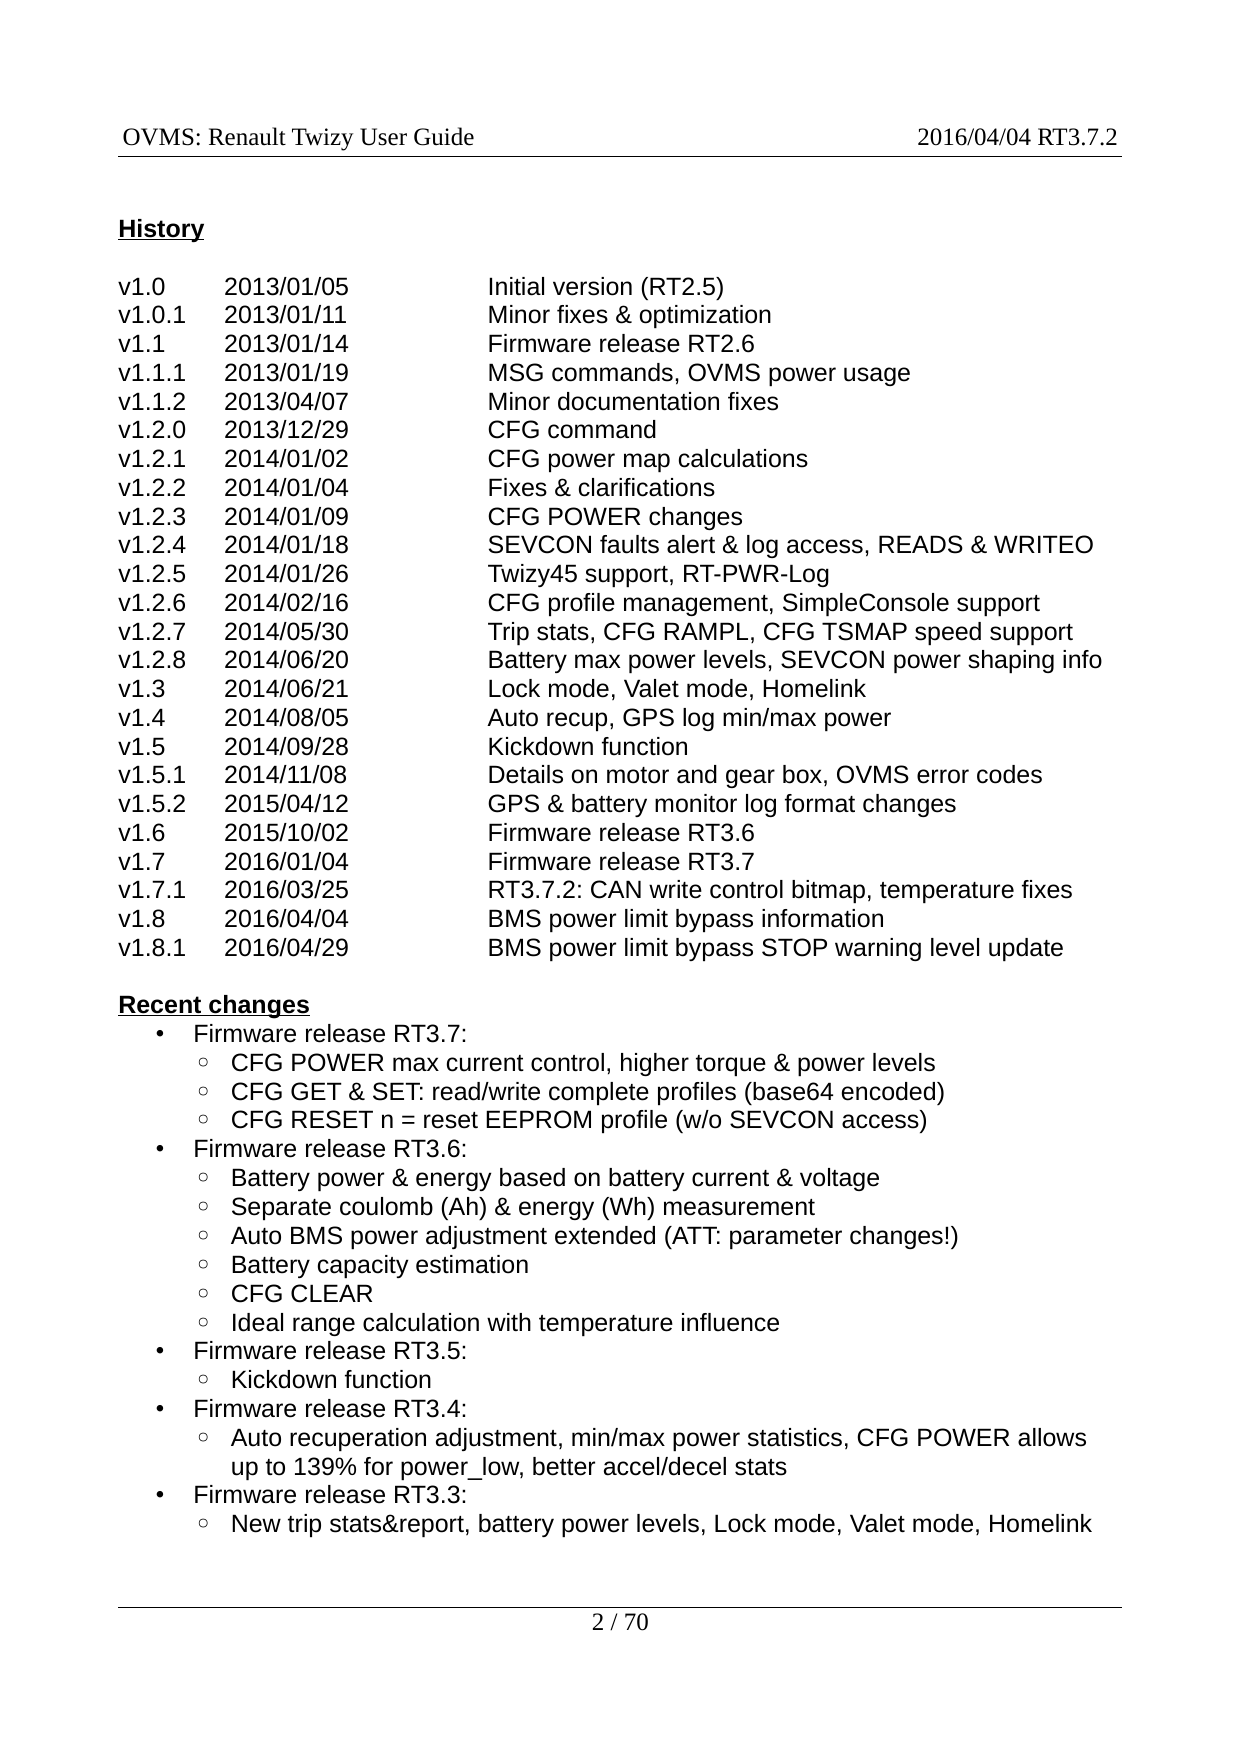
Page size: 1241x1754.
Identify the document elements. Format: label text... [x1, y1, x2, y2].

text v1.5.1 2014/11/08 Details on motor and gear box, OVMS error codes [118, 760, 1122, 789]
text v1.2.8 2014/06/20 Battery max power levels, SEVCON power shaping info [118, 645, 1122, 674]
text Recent changes [118, 990, 1122, 1019]
text v1.2.1 2014/01/02 CFG power map calculations [118, 444, 1122, 473]
list Battery power & energy based on battery current & voltage [193, 1163, 1122, 1192]
text v1.2.7 2014/05/30 Trip stats, CFG RAMPL, CFG TSMAP speed support [118, 616, 1122, 645]
text v1.0.1 2013/01/11 Minor fixes & optimization [118, 300, 1122, 329]
list Firmware release RT3.4: [156, 1394, 1122, 1423]
text v1.1.2 2013/04/07 Minor documentation fixes [118, 386, 1122, 415]
list Auto BMS power adjustment extended (ATT: parameter changes!) [193, 1221, 1122, 1250]
text v1.4 2014/08/05 Auto recup, GPS log min/max power [118, 703, 1122, 731]
list CFG POWER max current control, higher torque & power levels [193, 1048, 1122, 1077]
list Firmware release RT3.6: [156, 1134, 1122, 1163]
list Separate coulomb (Ah) & energy (Wh) measurement [193, 1192, 1122, 1221]
text v1.2.0 2013/12/29 CFG command [118, 415, 1122, 444]
text v1.8.1 2016/04/29 BMS power limit bypass STOP warning level update [118, 933, 1122, 961]
text v1.2.5 2014/01/26 Twizy45 support, RT-PWR-Log [118, 559, 1122, 588]
list Firmware release RT3.3: [156, 1481, 1122, 1509]
list Firmware release RT3.5: [156, 1336, 1122, 1365]
list Firmware release RT3.7: [156, 1019, 1122, 1048]
text v1.8 2016/04/04 BMS power limit bypass information [118, 904, 1122, 933]
text v1.1.1 2013/01/19 MSG commands, OVMS power usage [118, 358, 1122, 386]
text v1.5 2014/09/28 Kickdown function [118, 731, 1122, 760]
text v1.2.3 2014/01/09 CFG POWER changes [118, 501, 1122, 530]
list Ideal range calculation with temperature influence [193, 1307, 1122, 1336]
list Auto recuperation adjustment, min/max power statistics, CFG POWER allows up to 139% for power_low, better accel/decel stats [193, 1423, 1122, 1481]
text v1.7.1 2016/03/25 RT3.7.2: CAN write control bitmap, temperature fixes [118, 875, 1122, 904]
list CFG RESET n = reset EEPROM profile (w/o SEVCON access) [193, 1106, 1122, 1134]
text History [118, 214, 1122, 243]
text v1.7 2016/01/04 Firmware release RT3.7 [118, 846, 1122, 875]
list Kickdown function [193, 1365, 1122, 1394]
text v1.2.2 2014/01/04 Fixes & clarifications [118, 473, 1122, 501]
text v1.3 2014/06/21 Lock mode, Valet mode, Homelink [118, 674, 1122, 703]
list New trip stats&report, battery power levels, Lock mode, Valet mode, Homelink [193, 1509, 1122, 1538]
text v1.0 2013/01/05 Initial version (RT2.5) [118, 271, 1122, 300]
list CFG GET & SET: read/write complete profiles (base64 encoded) [193, 1077, 1122, 1106]
text v1.2.4 2014/01/18 SEVCON faults alert & log access, READS & WRITEO [118, 530, 1122, 559]
list Battery capacity estimation [193, 1250, 1122, 1279]
text v1.6 2015/10/02 Firmware release RT3.6 [118, 818, 1122, 846]
text v1.5.2 2015/04/12 GPS & battery monitor log format changes [118, 789, 1122, 818]
list CFG CLEAR [193, 1279, 1122, 1307]
text v1.1 2013/01/14 Firmware release RT2.6 [118, 329, 1122, 358]
text v1.2.6 2014/02/16 CFG profile management, SimpleConsole support [118, 588, 1122, 616]
